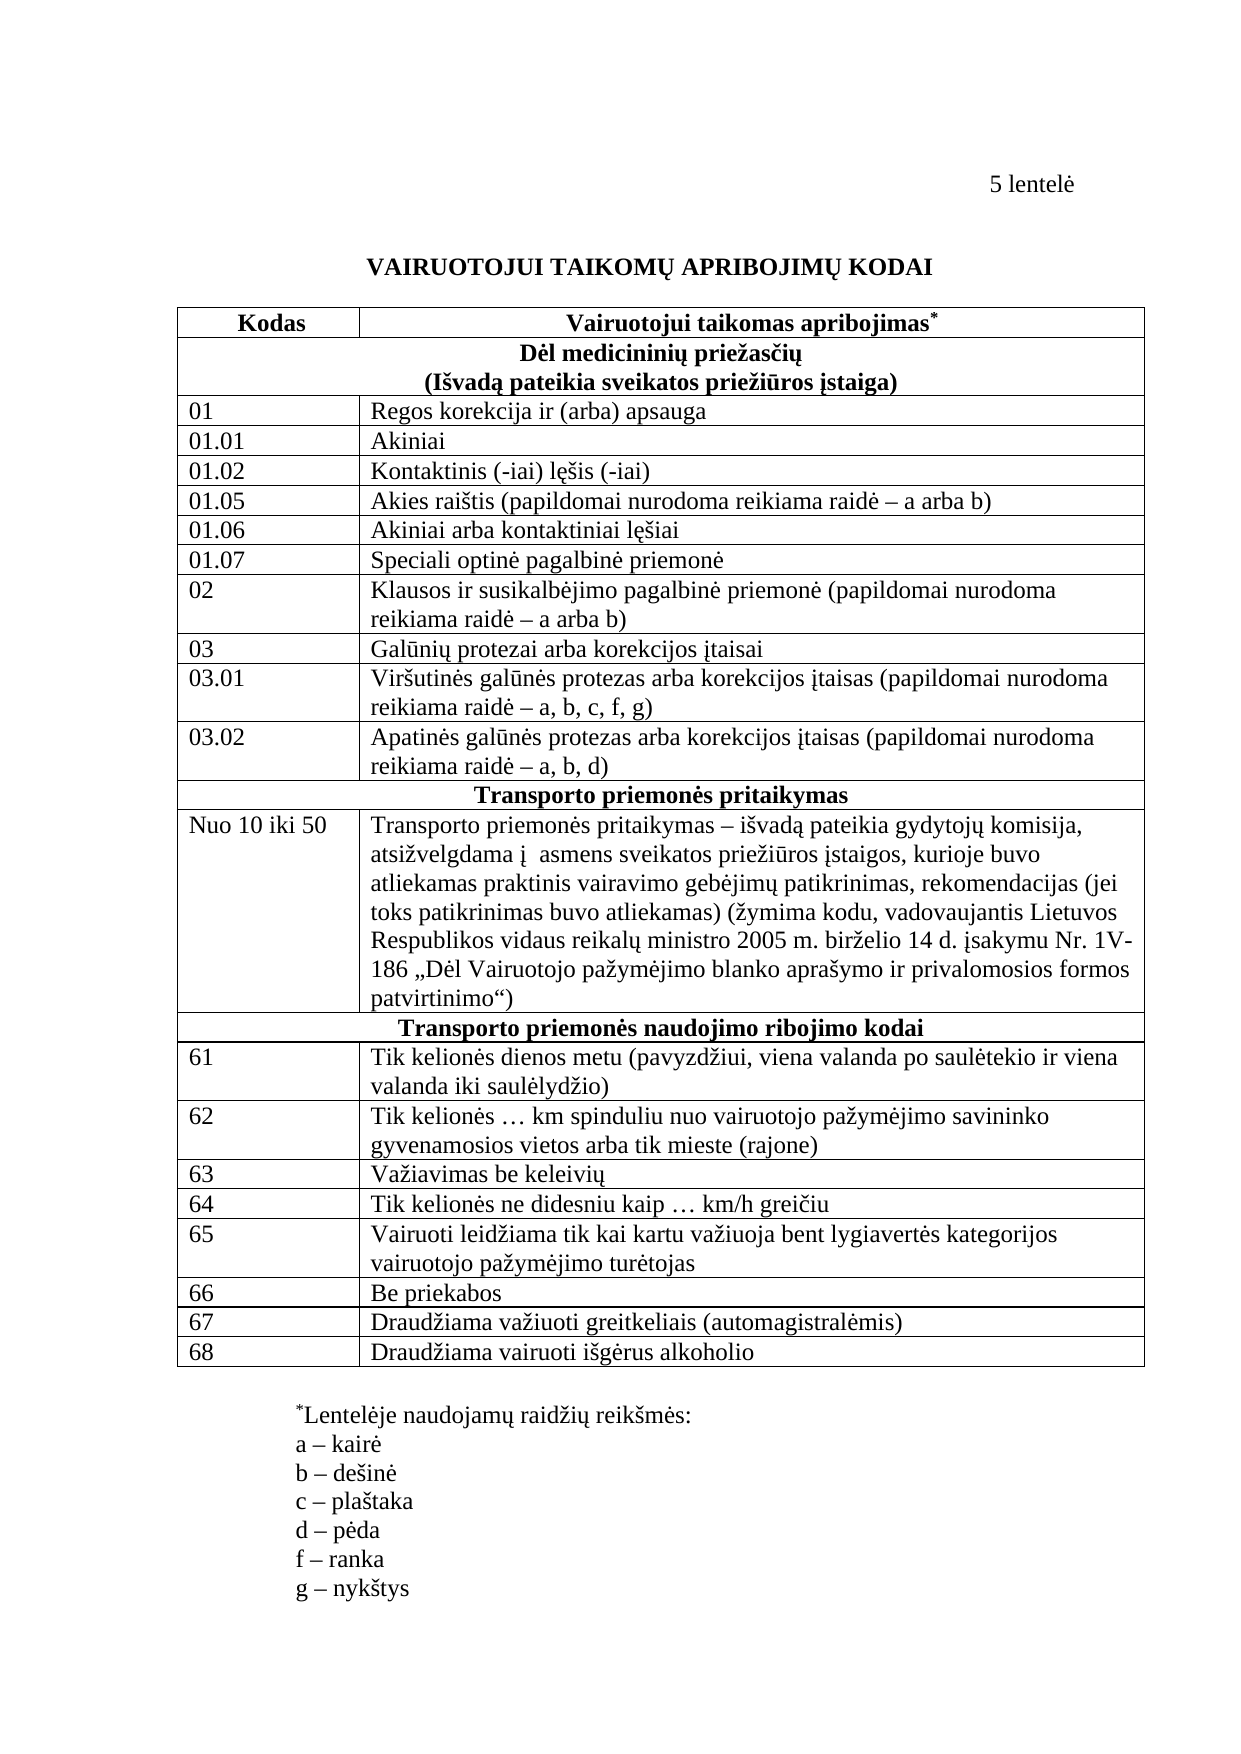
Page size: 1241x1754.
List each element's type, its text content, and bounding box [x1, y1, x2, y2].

table_cell Akiniai arba kontaktiniai lęšiai [360, 516, 1144, 544]
table_header Kodas [178, 308, 359, 337]
table_cell Regos korekcija ir (arba) apsauga [360, 396, 1144, 425]
table_cell 01.06 [178, 516, 359, 544]
table_cell 01.01 [178, 426, 359, 455]
table_cell Speciali optinė pagalbinė priemonė [360, 545, 1144, 574]
table_cell 64 [178, 1189, 359, 1218]
table_cell Be priekabos [360, 1278, 1144, 1306]
table_cell 68 [178, 1337, 359, 1366]
text b – dešinė [295, 1458, 1122, 1486]
text g – nykštys [295, 1573, 1122, 1601]
table_cell Transporto priemonės naudojimo ribojimo kodai [178, 1013, 1144, 1041]
table_cell 03.01 [178, 664, 359, 721]
table_cell Draudžiama važiuoti greitkeliais (automagistralėmis) [360, 1308, 1144, 1336]
table_cell 01 [178, 396, 359, 425]
table_header Vairuotojui taikomas apribojimas* [360, 308, 1144, 337]
text f – ranka [295, 1544, 1122, 1573]
table_cell Kontaktinis (-iai) lęšis (-iai) [360, 456, 1144, 485]
table_cell 03.02 [178, 722, 359, 779]
text d – pėda [295, 1515, 1122, 1544]
table_cell Klausos ir susikalbėjimo pagalbinė priemonė (papildomai nurodoma reikiama raidė – a arba b) [360, 575, 1144, 633]
text a – kairė [295, 1429, 1122, 1458]
table_cell 01.05 [178, 486, 359, 514]
table_cell Apatinės galūnės protezas arba korekcijos įtaisas (papildomai nurodoma reikiama raidė – a, b, d) [360, 722, 1144, 779]
table_cell Vairuoti leidžiama tik kai kartu važiuoja bent lygiavertės kategorijos vairuotojo pažymėjimo turėtojas [360, 1219, 1144, 1277]
table_cell Tik kelionės dienos metu (pavyzdžiui, viena valanda po saulėtekio ir viena valanda iki saulėlydžio) [360, 1043, 1144, 1100]
text *Lentelėje naudojamų raidžių reikšmės: [295, 1400, 1122, 1429]
table_cell Akiniai [360, 426, 1144, 455]
table_cell Tik kelionės … km spinduliu nuo vairuotojo pažymėjimo savininko gyvenamosios vietos arba tik mieste (rajone) [360, 1101, 1144, 1158]
table_cell Transporto priemonės pritaikymas – išvadą pateikia gydytojų komisija, atsižvelgdama į asmens sveikatos priežiūros įstaigos, kurioje buvo atliekamas praktinis vairavimo gebėjimų patikrinimas, rekomendacijas (jei toks patikrinimas buvo atliekamas) (žymima kodu, vadovaujantis Lietuvos Respublikos vidaus reikalų ministro 2005 m. birželio 14 d. įsakymu Nr. 1V-186 „Dėl Vairuotojo pažymėjimo blanko aprašymo ir privalomosios formos patvirtinimo“) [360, 810, 1144, 1012]
table_cell Tik kelionės ne didesniu kaip … km/h greičiu [360, 1189, 1144, 1218]
table_cell 61 [178, 1043, 359, 1100]
table_cell 01.07 [178, 545, 359, 574]
text 5 lentelė [815, 169, 1122, 198]
table_cell Nuo 10 iki 50 [178, 810, 359, 1012]
table_cell 63 [178, 1160, 359, 1188]
table_cell 02 [178, 575, 359, 633]
table_cell Viršutinės galūnės protezas arba korekcijos įtaisas (papildomai nurodoma reikiama raidė – a, b, c, f, g) [360, 664, 1144, 721]
table_cell Važiavimas be keleivių [360, 1160, 1144, 1188]
table_cell Transporto priemonės pritaikymas [178, 781, 1144, 809]
table_cell 01.02 [178, 456, 359, 485]
table_cell 62 [178, 1101, 359, 1158]
table_cell 67 [178, 1308, 359, 1336]
table_cell Galūnių protezai arba korekcijos įtaisai [360, 634, 1144, 662]
table_cell Akies raištis (papildomai nurodoma reikiama raidė – a arba b) [360, 486, 1144, 514]
table_cell 65 [178, 1219, 359, 1277]
table_cell Draudžiama vairuoti išgėrus alkoholio [360, 1337, 1144, 1366]
table_cell 03 [178, 634, 359, 662]
table_cell Dėl medicininių priežasčių (Išvadą pateikia sveikatos priežiūros įstaiga) [178, 338, 1144, 395]
text VAIRUOTOJUI TAIKOMŲ APRIBOJIMŲ KODAI [177, 252, 1122, 281]
table_cell 66 [178, 1278, 359, 1306]
text c – plaštaka [295, 1486, 1122, 1515]
